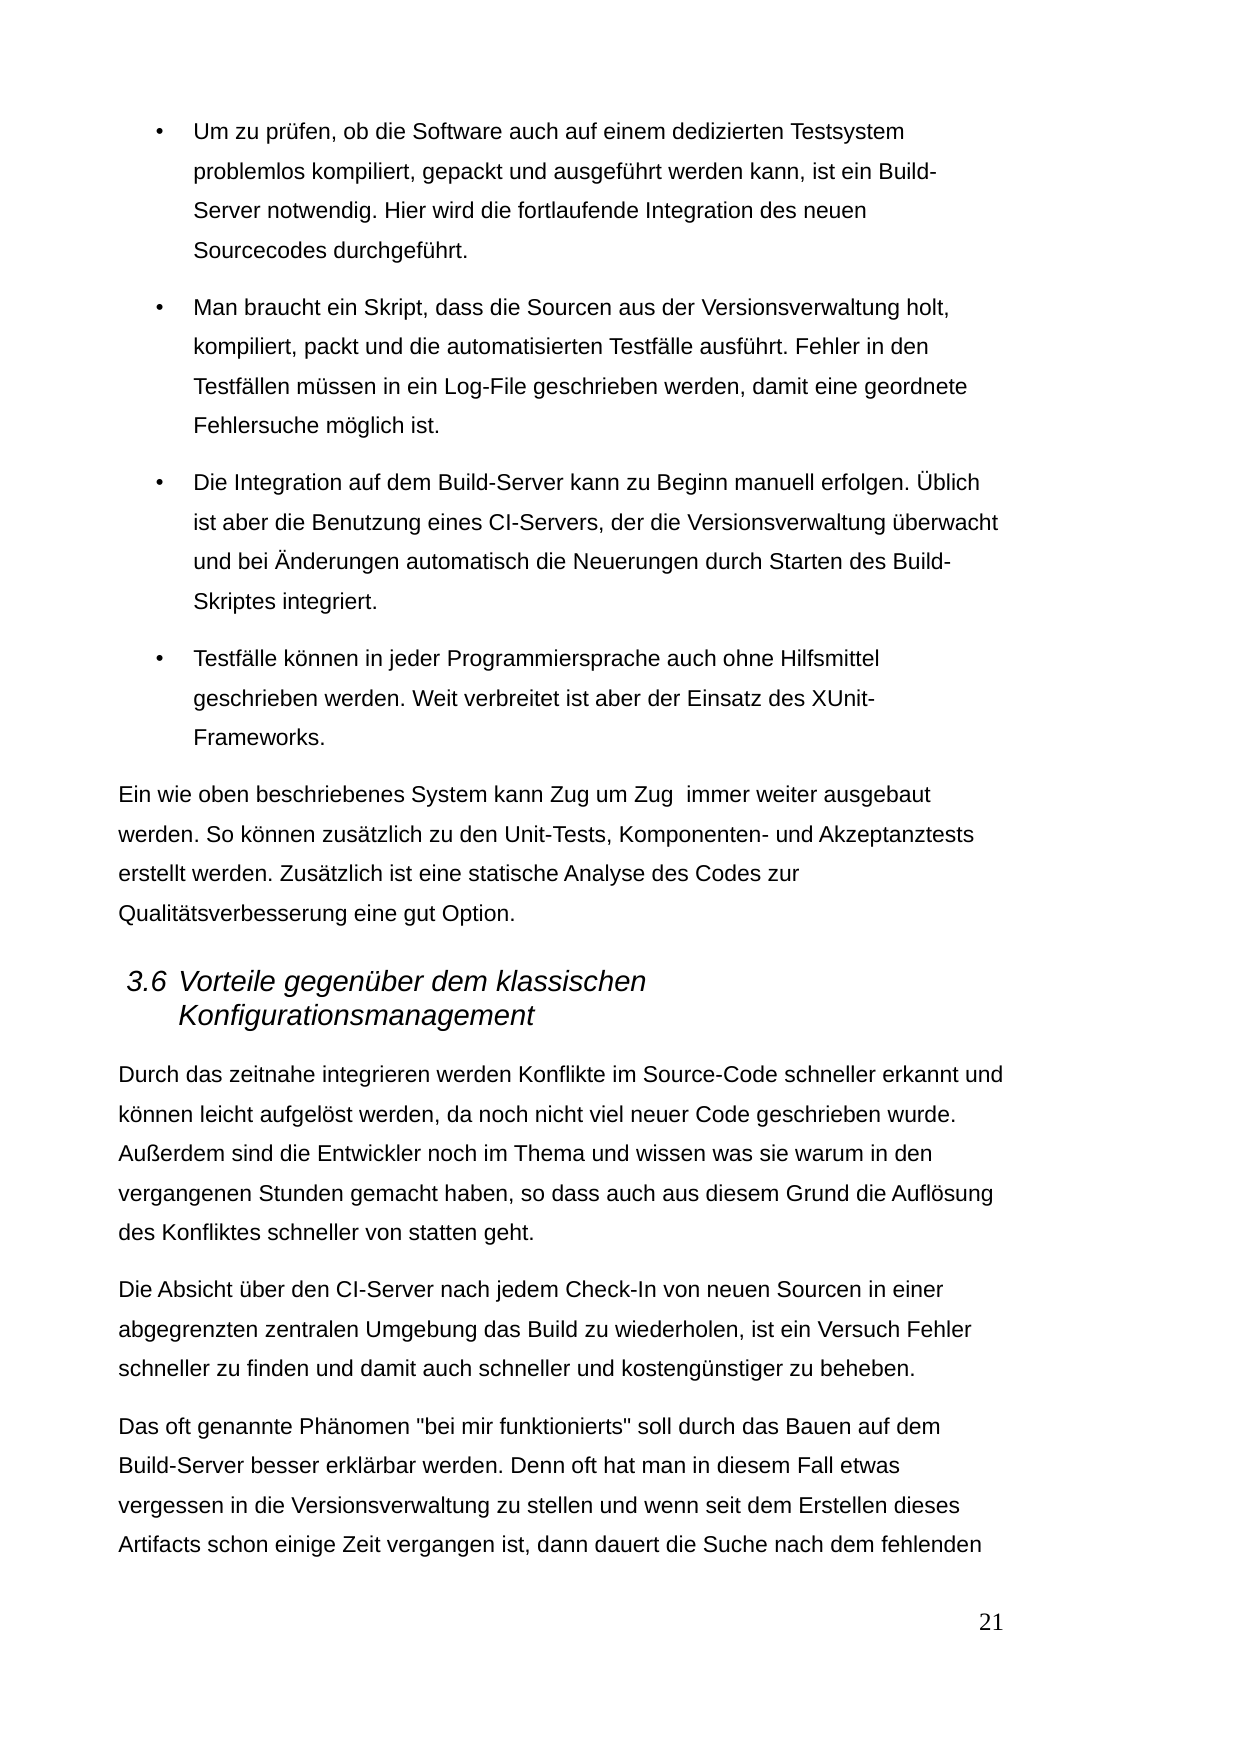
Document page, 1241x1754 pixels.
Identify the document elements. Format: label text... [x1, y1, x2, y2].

text Die Absicht über den CI-Server nach jedem Check-In von neuen Sourcen in einer abgegrenzten zentralen Umgebung das Build zu wiederholen, ist ein Versuch Fehler schneller zu finden und damit auch schneller und kostengünstiger zu beheben. [118, 1276, 1004, 1382]
list Um zu prüfen, ob die Software auch auf einem dedizierten Testsystem problemlos kompiliert, gepackt und ausgeführt werden kann, ist ein Build-Server notwendig. Hier wird die fortlaufende Integration des neuen Sourcecodes durchgeführt. [156, 118, 1004, 263]
list Die Integration auf dem Build-Server kann zu Beginn manuell erfolgen. Üblich ist aber die Benutzung eines CI-Servers, der die Versionsverwaltung überwacht und bei Änderungen automatisch die Neuerungen durch Starten des Build-Skriptes integriert. [156, 469, 1004, 614]
text Durch das zeitnahe integrieren werden Konflikte im Source-Code schneller erkannt und können leicht aufgelöst werden, da noch nicht viel neuer Code geschrieben wurde. Außerdem sind die Entwickler noch im Thema und wissen was sie warum in den vergangenen Stunden gemacht haben, so dass auch aus diesem Grund die Auflösung des Konfliktes schneller von statten geht. [118, 1061, 1004, 1246]
text Das oft genannte Phänomen "bei mir funktionierts" soll durch das Bauen auf dem Build-Server besser erklärbar werden. Denn oft hat man in diesem Fall etwas vergessen in die Versionsverwaltung zu stellen und wenn seit dem Erstellen dieses Artifacts schon einige Zeit vergangen ist, dann dauert die Suche nach dem fehlenden [118, 1413, 1004, 1557]
text Ein wie oben beschriebenes System kann Zug um Zug immer weiter ausgebaut werden. So können zusätzlich zu den Unit-Tests, Komponenten- und Akzeptanztests erstellt werden. Zusätzlich ist eine statische Analyse des Codes zur Qualitätsverbesserung eine gut Option. [118, 781, 1004, 926]
list Man braucht ein Skript, dass die Sourcen aus der Versionsverwaltung holt, kompiliert, packt und die automatisierten Testfälle ausführt. Fehler in den Testfällen müssen in ein Log-File geschrieben werden, damit eine geordnete Fehlersuche möglich ist. [156, 294, 1004, 438]
subtitle Vorteile gegenüber dem klassischen Konfigurationsmanagement [118, 964, 1004, 1031]
list Testfälle können in jeder Programmiersprache auch ohne Hilfsmittel geschrieben werden. Weit verbreitet ist aber der Einsatz des XUnit-Frameworks. [156, 645, 1004, 750]
